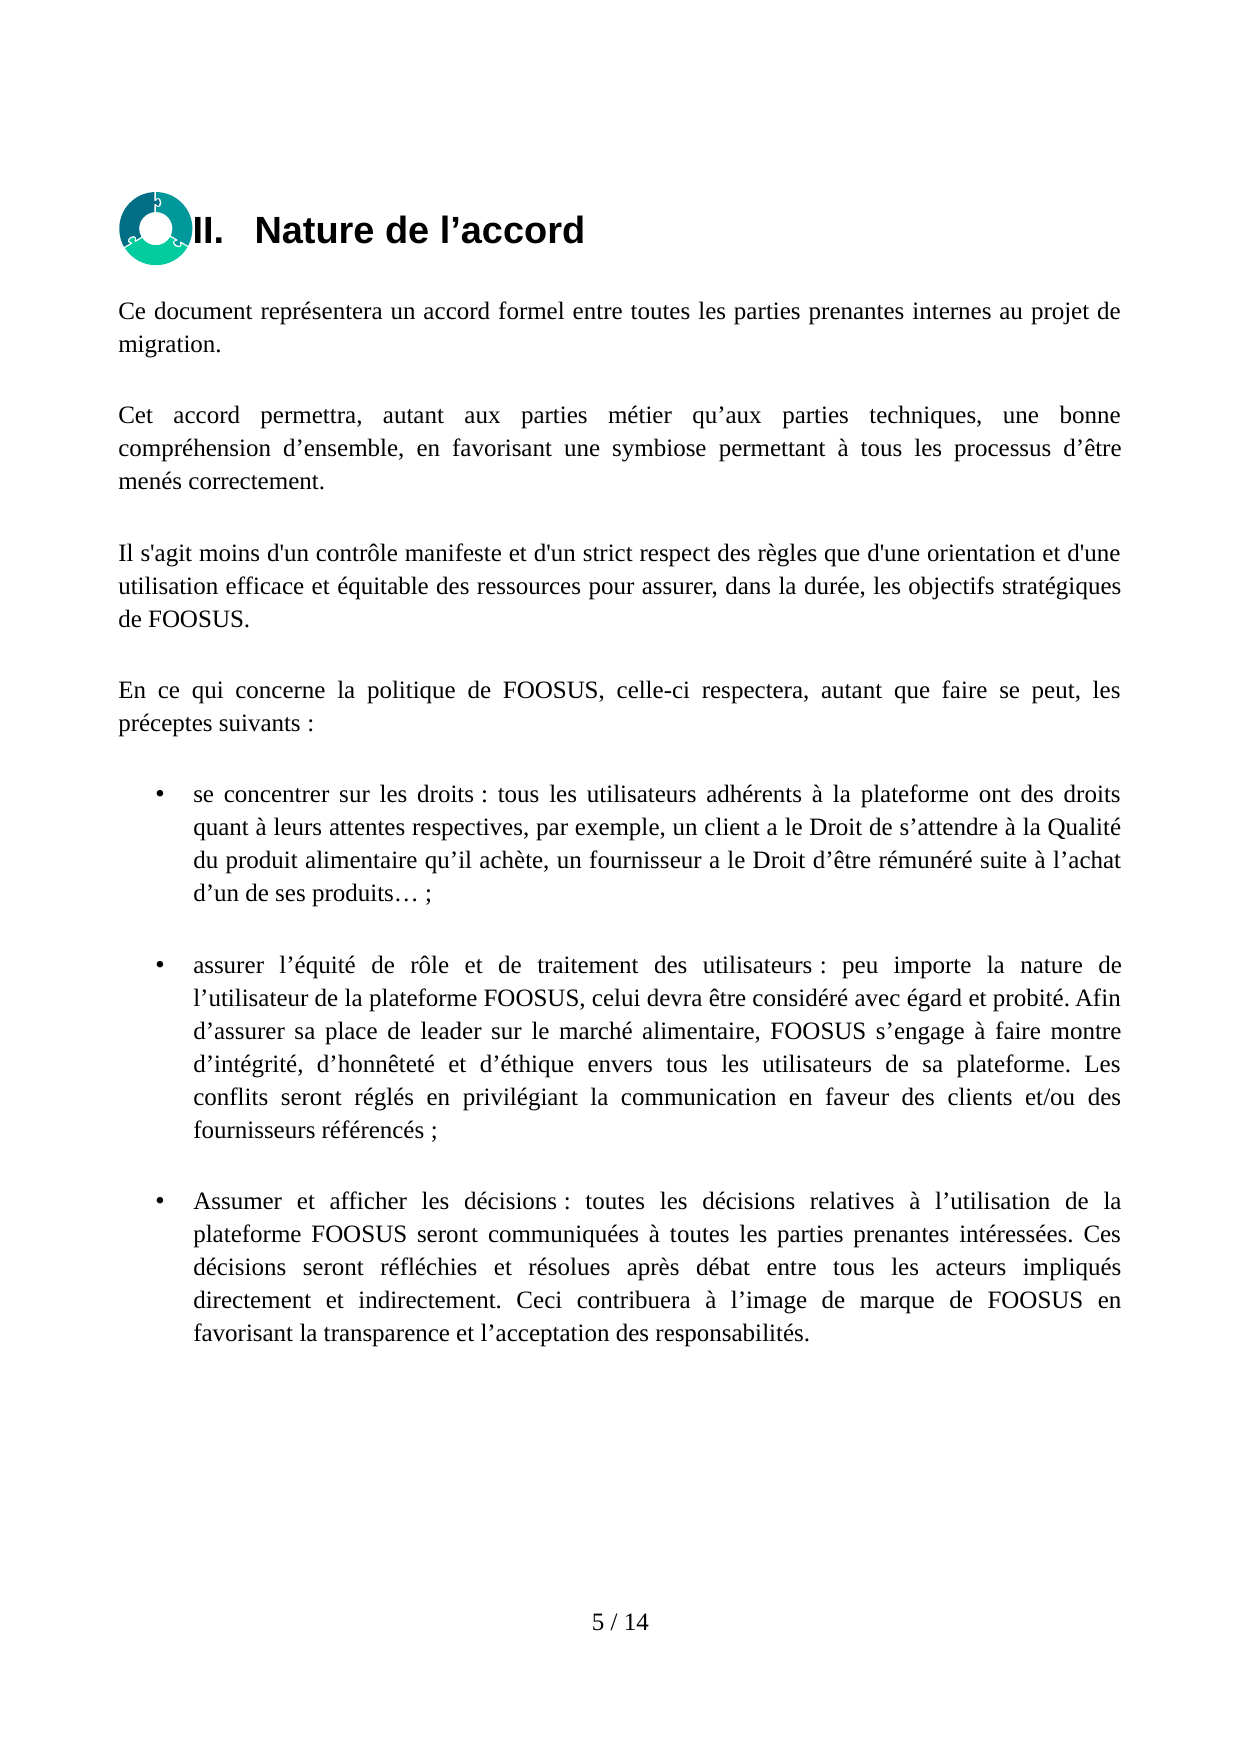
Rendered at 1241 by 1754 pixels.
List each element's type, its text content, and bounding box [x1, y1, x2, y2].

list assurer l’équité de rôle et de traitement des utilisateurs : peu importe la nature de l’utilisateur de la plateforme FOOSUS, celui devra être considéré avec égard et probité. Afin d’assurer sa place de leader sur le marché alimentaire, FOOSUS s’engage à faire montre d’intégrité, d’honnêteté et d’éthique envers tous les utilisateurs de sa plateforme. Les conflits seront réglés en privilégiant la communication en faveur des clients et/ou des fournisseurs référencés ; [156, 950, 1122, 1144]
subtitle Nature de l’accord [186, 207, 1122, 251]
text Il s'agit moins d'un contrôle manifeste et d'un strict respect des règles que d'une orientation et d'une utilisation efficace et équitable des ressources pour assurer, dans la durée, les objectifs stratégiques de FOOSUS. [118, 538, 1122, 632]
text Cet accord permettra, autant aux parties métier qu’aux parties techniques, une bonne compréhension d’ensemble, en favorisant une symbiose permettant à tous les processus d’être menés correctement. [118, 400, 1122, 495]
list se concentrer sur les droits : tous les utilisateurs adhérents à la plateforme ont des droits quant à leurs attentes respectives, par exemple, un client a le Droit de s’attendre à la Qualité du produit alimentaire qu’il achète, un fournisseur a le Droit d’être rémunéré suite à l’achat d’un de ses produits… ; [156, 779, 1122, 907]
subtitle [140, 207, 172, 245]
text Ce document représentera un accord formel entre toutes les parties prenantes internes au projet de migration. [118, 296, 1122, 358]
text En ce qui concerne la politique de FOOSUS, celle-ci respectera, autant que faire se peut, les préceptes suivants : [118, 675, 1122, 737]
list Assumer et afficher les décisions : toutes les décisions relatives à l’utilisation de la plateforme FOOSUS seront communiquées à toutes les parties prenantes intéressées. Ces décisions seront réfléchies et résolues après débat entre tous les acteurs impliqués directement et indirectement. Ceci contribuera à l’image de marque de FOOSUS en favorisant la transparence et l’acceptation des responsabilités. [156, 1186, 1122, 1347]
